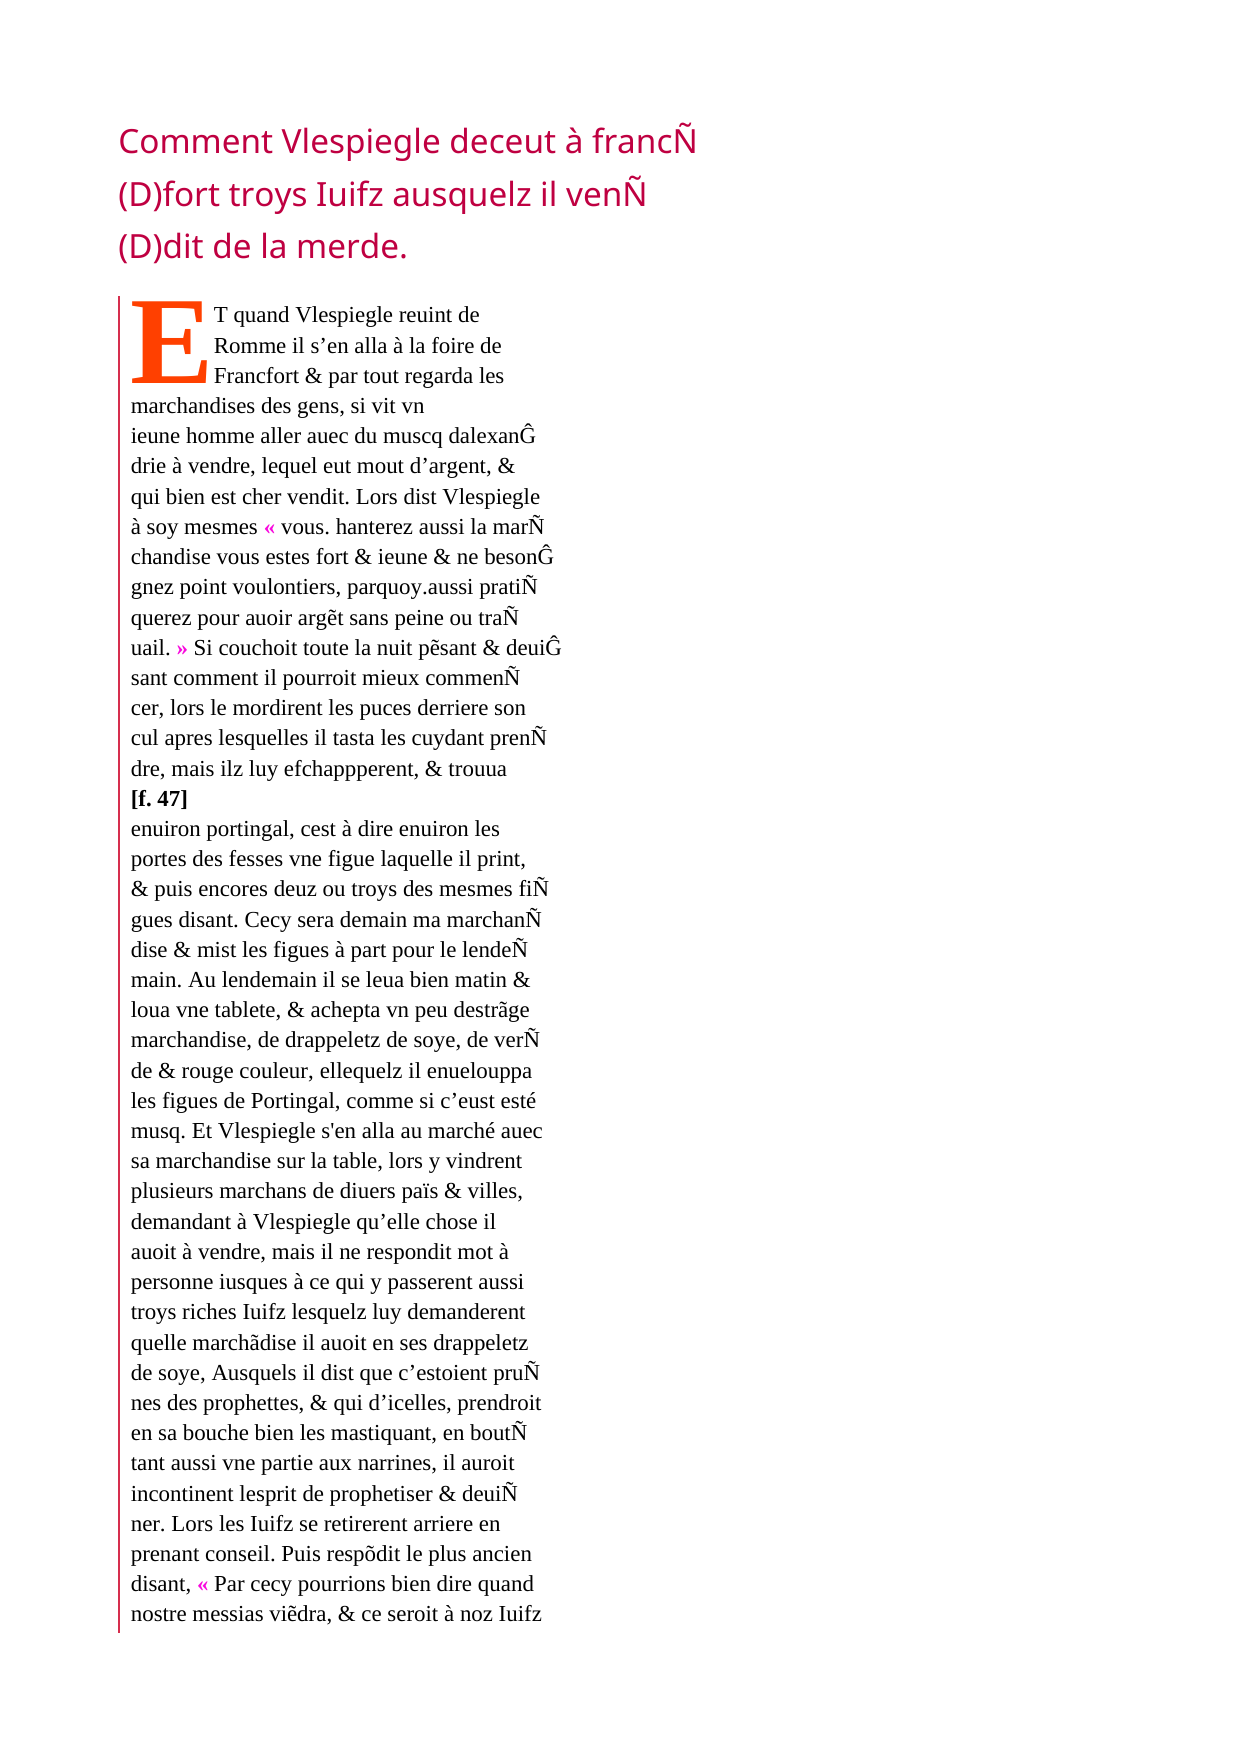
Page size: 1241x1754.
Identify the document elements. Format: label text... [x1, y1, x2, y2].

text Comment Vlespiegle deceut à francÑ (D)fort troys Iuifz ausquelz il venÑ (D)dit de la merde. [118, 118, 1122, 268]
text ET quand Vlespiegle reuint de Romme il s’en alla à la foire de Francfort & par tout regarda les marchandises des gens, si vit vn ieune homme aller auec du muscq dalexanĜ drie à vendre, lequel eut mout d’argent, & qui bien est cher vendit. Lors dist Vlespiegle à soy mesmes « vous. hanterez aussi la marÑ chandise vous estes fort & ieune & ne besonĜ gnez point voulontiers, parquoy.aussi pratiÑ querez pour auoir argẽt sans peine ou traÑ uail. » Si couchoit toute la nuit pẽsant & deuiĜ sant comment il pourroit mieux commenÑ cer, lors le mordirent les puces derriere son cul apres lesquelles il tasta les cuydant prenÑ dre, mais ilz luy efchappperent, & trouua [f. 47] enuiron portingal, cest à dire enuiron les portes des fesses vne figue laquelle il print, & puis encores deuz ou troys des mesmes fiÑ gues disant. Cecy sera demain ma marchanÑ dise & mist les figues à part pour le lendeÑ main. Au lendemain il se leua bien matin & loua vne tablete, & achepta vn peu destrãge marchandise, de drappeletz de soye, de verÑ de & rouge couleur, ellequelz il enuelouppa les figues de Portingal, comme si c’eust esté musq. Et Vlespiegle s'en alla au marché auec sa marchandise sur la table, lors y vindrent plusieurs marchans de diuers païs & villes, demandant à Vlespiegle qu’elle chose il auoit à vendre, mais il ne respondit mot à personne iusques à ce qui y passerent aussi troys riches Iuifz lesquelz luy demanderent quelle marchãdise il auoit en ses drappeletz de soye, Ausquels il dist que c’estoient pruÑ nes des prophettes, & qui d’icelles, prendroit en sa bouche bien les mastiquant, en boutÑ tant aussi vne partie aux narrines, il auroit incontinent lesprit de prophetiser & deuiÑ ner. Lors les Iuifz se retirerent arriere en prenant conseil. Puis respõdit le plus ancien disant, « Par cecy pourrions bien dire quand nostre messias viẽdra, & ce seroit à noz Iuifz [120, 296, 1122, 1633]
